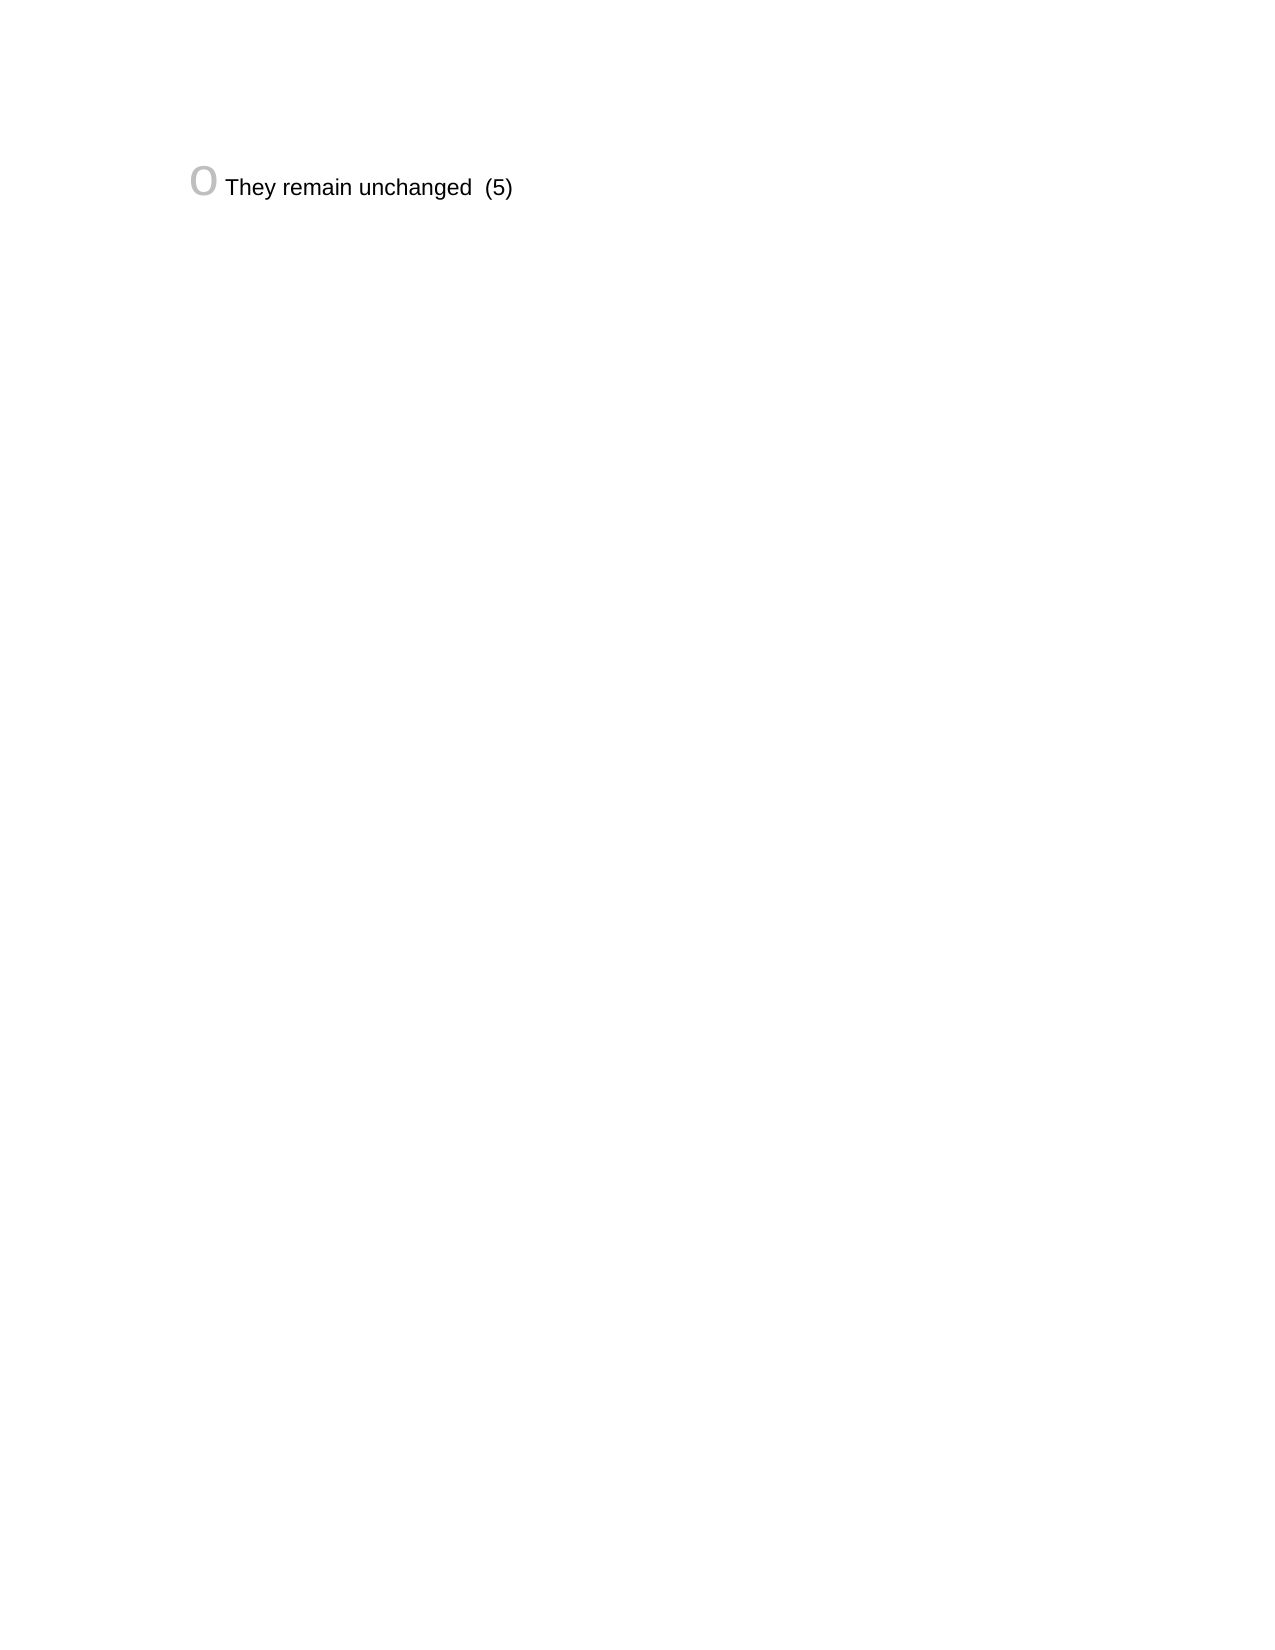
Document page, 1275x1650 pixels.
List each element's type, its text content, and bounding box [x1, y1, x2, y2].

list They remain unchanged (5) [187, 150, 1125, 211]
